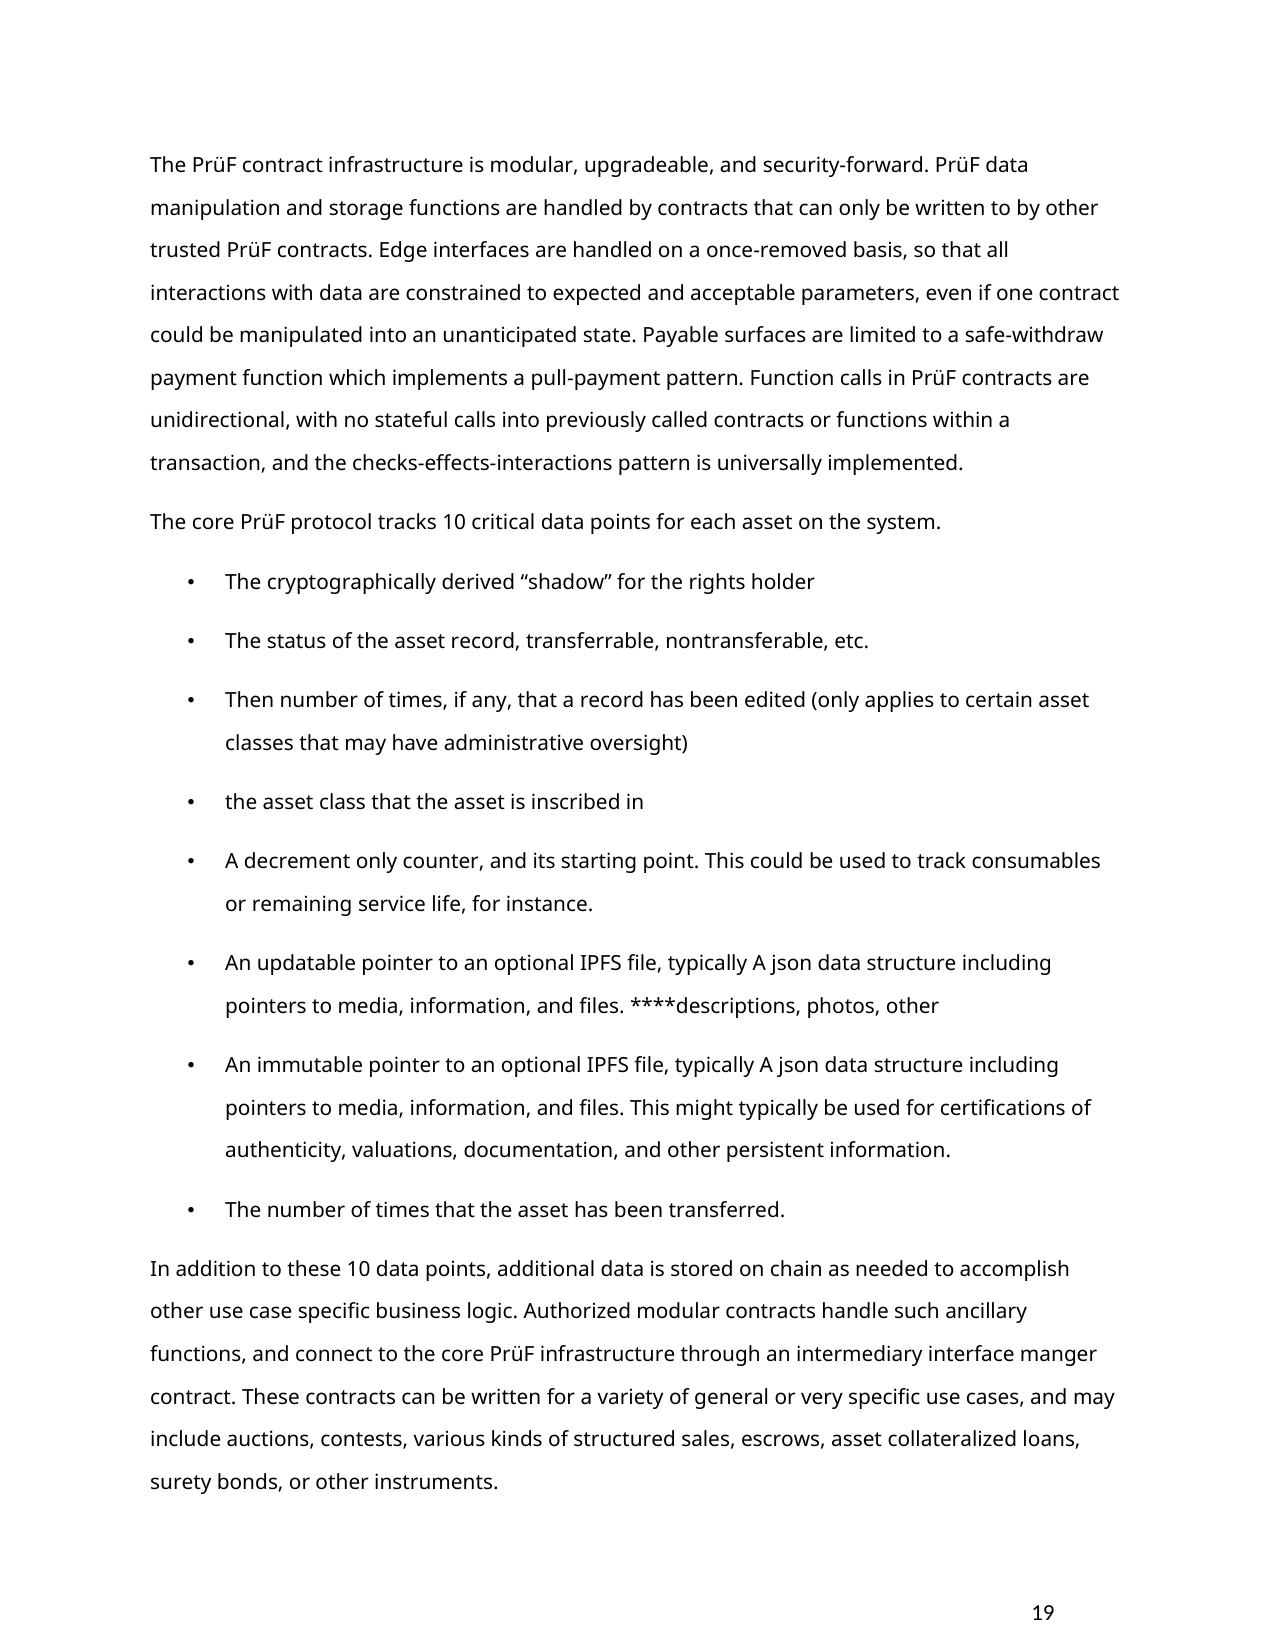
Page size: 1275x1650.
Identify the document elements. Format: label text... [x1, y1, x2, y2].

list The number of times that the asset has been transferred. [187, 1195, 1125, 1223]
list An updatable pointer to an optional IPFS file, typically A json data structure including pointers to media, information, and files. ****descriptions, photos, other [187, 948, 1125, 1019]
list The cryptographically derived “shadow” for the rights holder [187, 567, 1125, 595]
list A decrement only counter, and its starting point. This could be used to track consumables or remaining service life, for instance. [187, 846, 1125, 917]
text In addition to these 10 data points, additional data is stored on chain as needed to accomplish other use case specific business logic. Authorized modular contracts handle such ancillary functions, and connect to the core PrüF infrastructure through an intermediary interface manger contract. These contracts can be written for a variety of general or very specific use cases, and may include auctions, contests, various kinds of structured sales, escrows, asset collateralized loans, surety bonds, or other instruments. [150, 1254, 1125, 1495]
text The core PrüF protocol tracks 10 critical data points for each asset on the system. [150, 507, 1125, 536]
list The status of the asset record, transferrable, nontransferable, etc. [187, 626, 1125, 654]
text The PrüF contract infrastructure is modular, upgradeable, and security-forward. PrüF data manipulation and storage functions are handled by contracts that can only be written to by other trusted PrüF contracts. Edge interfaces are handled on a once-removed basis, so that all interactions with data are constrained to expected and acceptable parameters, even if one contract could be manipulated into an unanticipated state. Payable surfaces are limited to a safe-withdraw payment function which implements a pull-payment pattern. Function calls in PrüF contracts are unidirectional, with no stateful calls into previously called contracts or functions within a transaction, and the checks-effects-interactions pattern is universally implemented. [150, 150, 1125, 477]
list the asset class that the asset is inscribed in [187, 787, 1125, 816]
list Then number of times, if any, that a record has been edited (only applies to certain asset classes that may have administrative oversight) [187, 685, 1125, 756]
list An immutable pointer to an optional IPFS file, typically A json data structure including pointers to media, information, and files. This might typically be used for certifications of authenticity, valuations, documentation, and other persistent information. [187, 1050, 1125, 1164]
